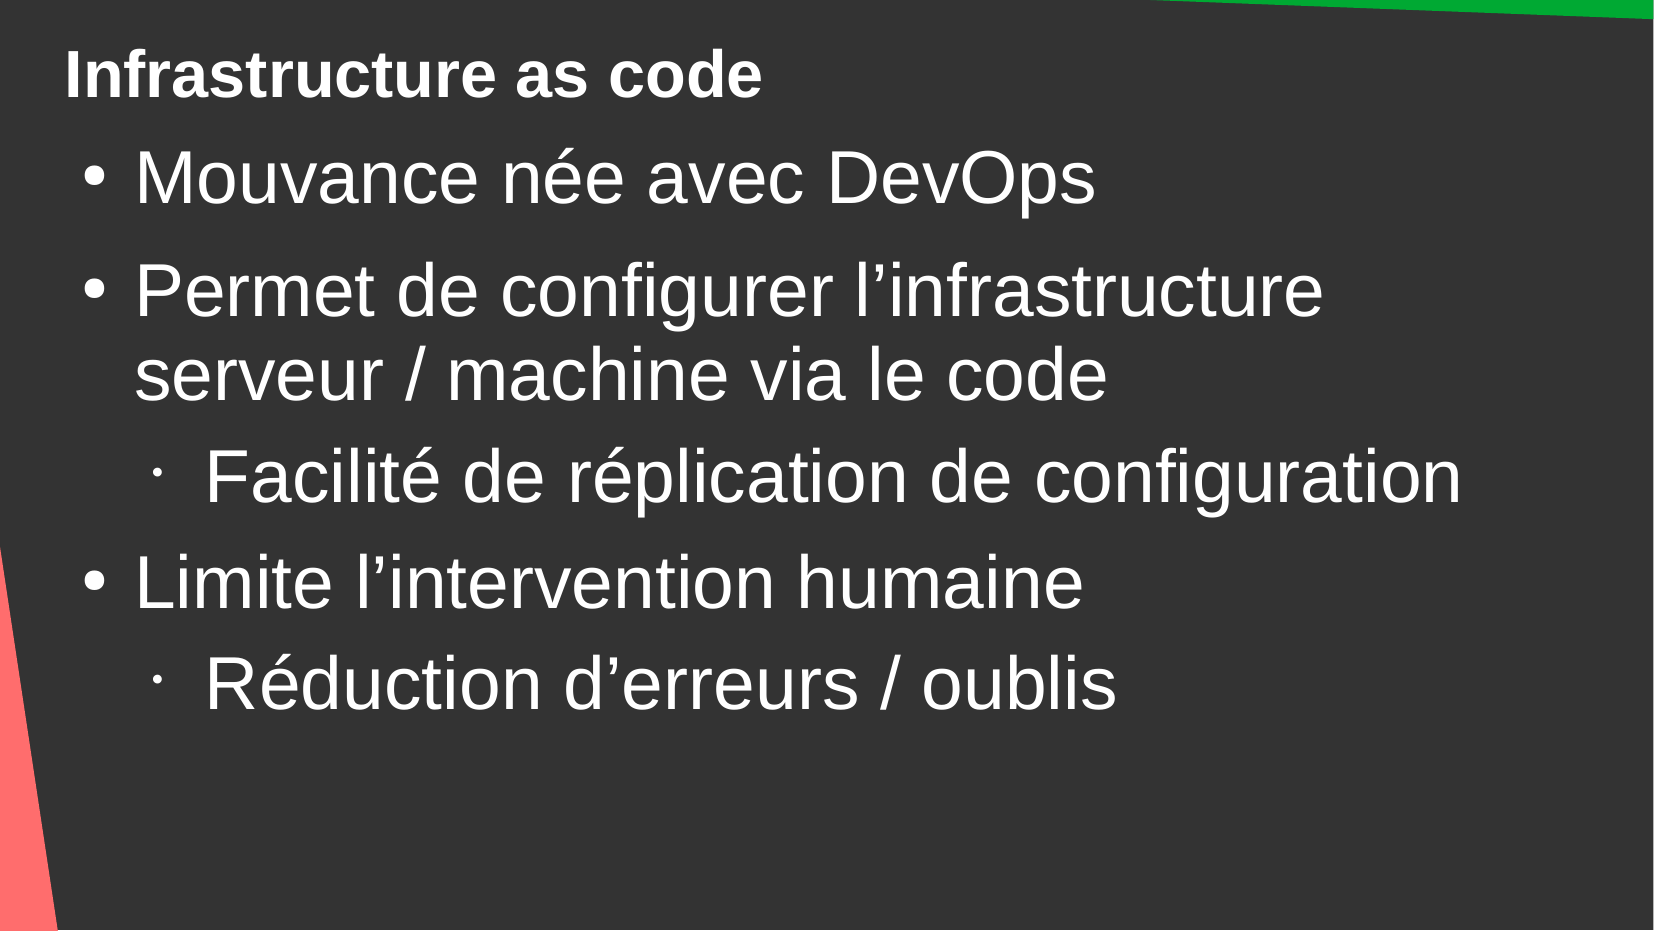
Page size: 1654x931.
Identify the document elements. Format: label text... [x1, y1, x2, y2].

text_box [0, 546, 58, 931]
list Mouvance née avec DevOps Permet de configurer l’infrastructure serveur / machine via le code Facilité de réplication de configuration Limite l’intervention humaine Réduction d’erreurs / oublis [63, 135, 1542, 768]
title Infrastructure as code [64, 37, 1388, 115]
text_box [1150, 0, 1654, 20]
